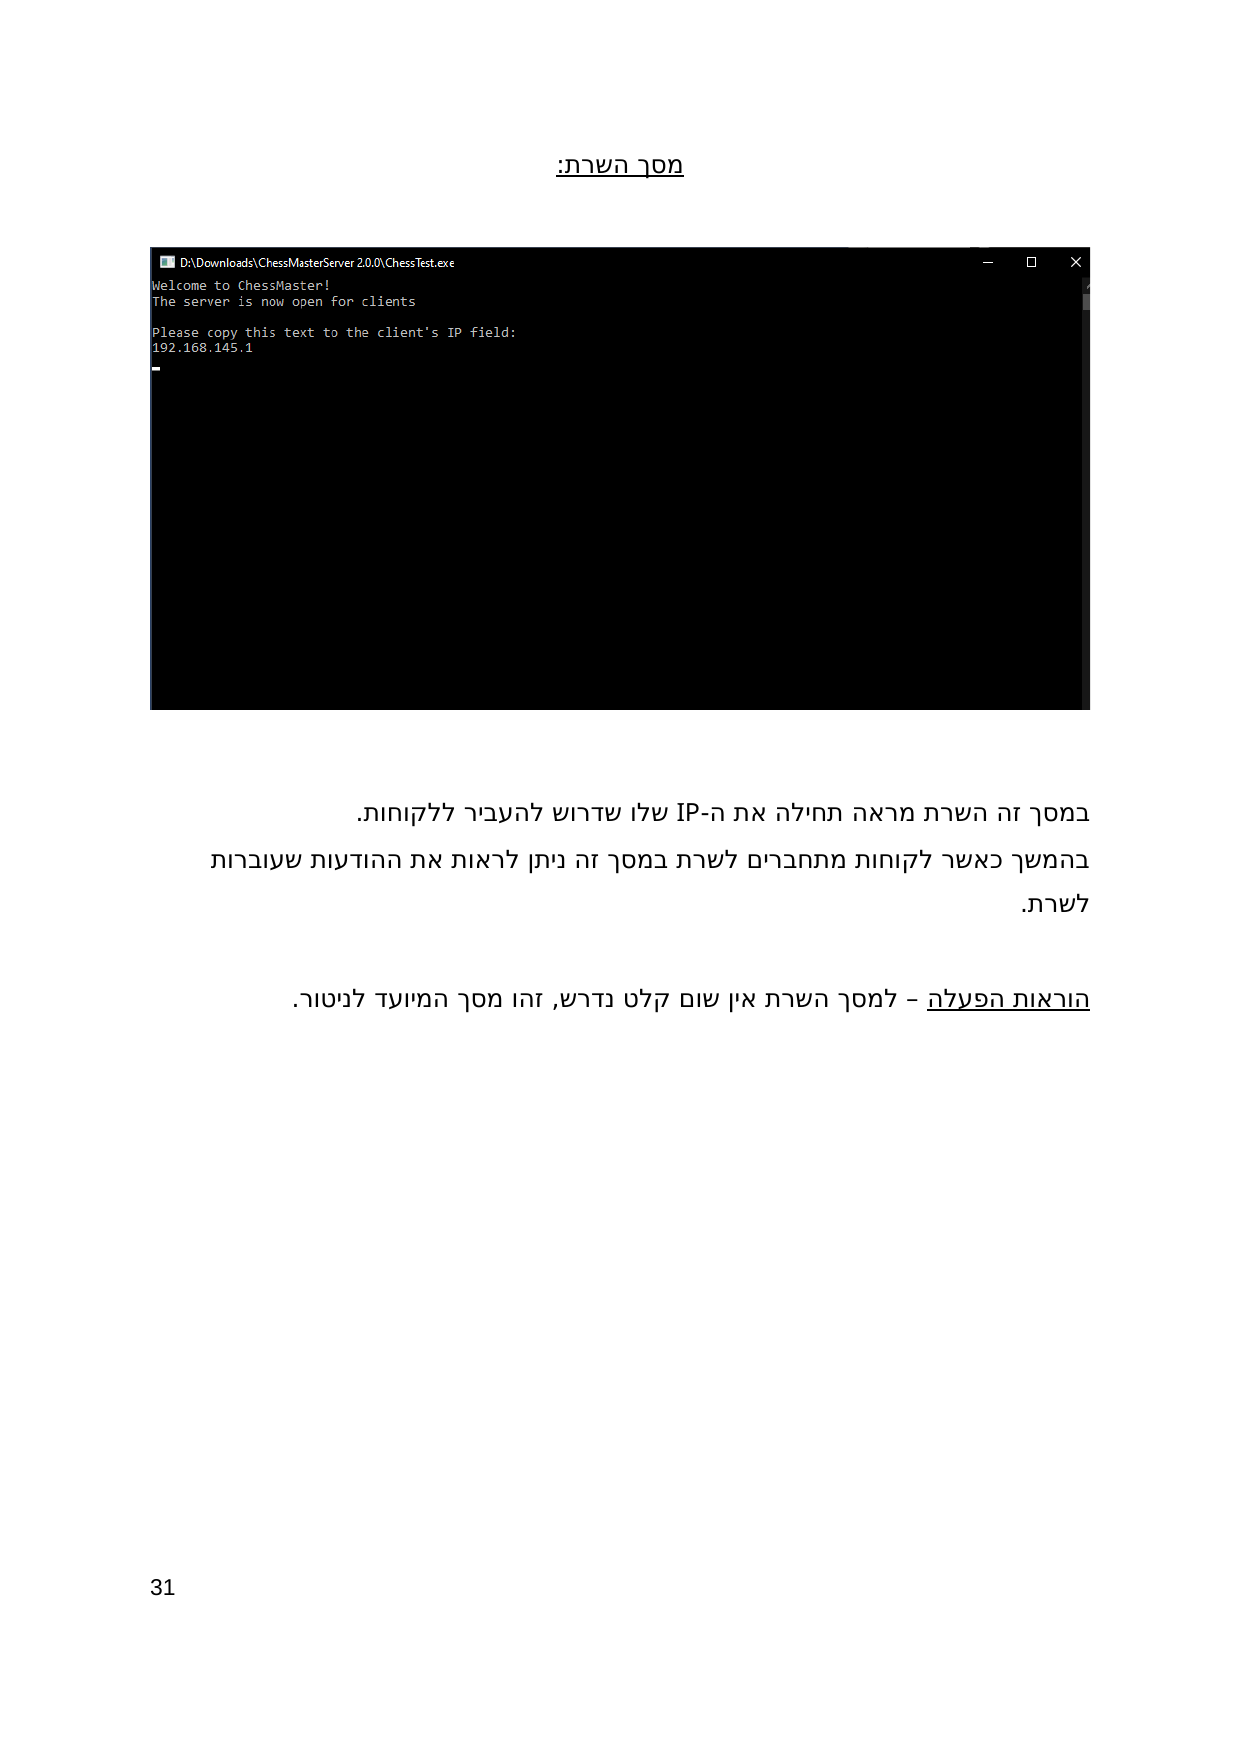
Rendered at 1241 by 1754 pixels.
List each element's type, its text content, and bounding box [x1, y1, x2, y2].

text במסך זה השרת מראה תחילה את ה-IP שלו שדרוש להעביר ללקוחות. [150, 794, 1090, 828]
text בהמשך כאשר לקוחות מתחברים לשרת במסך זה ניתן לראות את ההודעות שעוברות לשרת. [150, 846, 1090, 918]
text הוראות הפעלה – למסך השרת אין שום קלט נדרש, זהו מסך המיועד לניטור. [150, 984, 1090, 1013]
picture [150, 247, 1091, 710]
text מסך השרת: [150, 150, 1090, 230]
